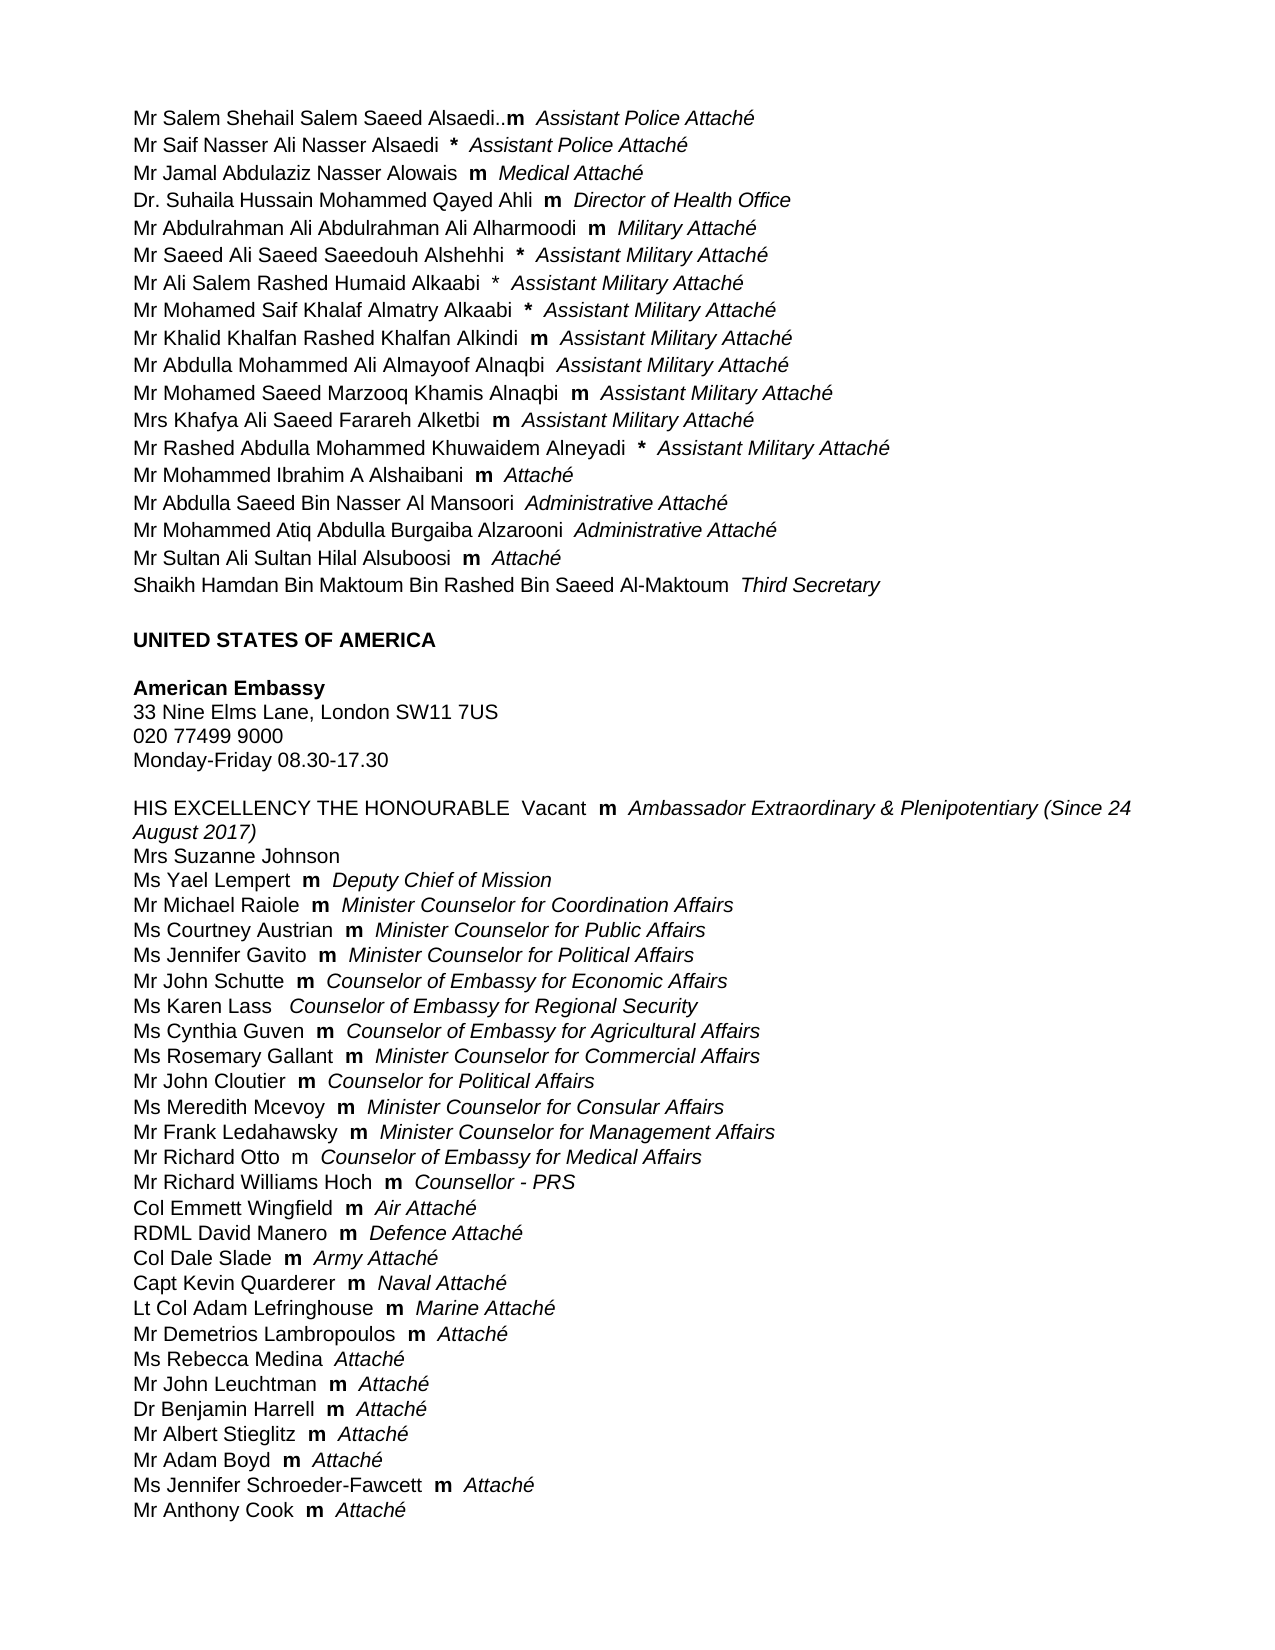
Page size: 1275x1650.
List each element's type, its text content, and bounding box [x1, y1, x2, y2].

text Mr Frank Ledahawsky m Minister Counselor for Management Affairs [133, 1120, 1179, 1144]
text Shaikh Hamdan Bin Maktoum Bin Rashed Bin Saeed Al-Maktoum Third Secretary [133, 573, 1181, 597]
text Mr Anthony Cook m Attaché [133, 1498, 1179, 1522]
text Ms Yael Lempert m Deputy Chief of Mission [133, 868, 1179, 892]
text Ms Cynthia Guven m Counselor of Embassy for Agricultural Affairs [133, 1019, 1179, 1043]
text Mr Mohamed Saeed Marzooq Khamis Alnaqbi m Assistant Military Attaché [133, 381, 1181, 404]
text Dr Benjamin Harrell m Attaché [133, 1397, 1179, 1421]
text Mr Richard Otto m Counselor of Embassy for Medical Affairs [133, 1145, 1179, 1169]
text Mr Sultan Ali Sultan Hilal Alsuboosi m Attaché [133, 546, 1181, 569]
text Mr Richard Williams Hoch m Counsellor - PRS [133, 1170, 1179, 1194]
text Ms Rosemary Gallant m Minister Counselor for Commercial Affairs [133, 1044, 1179, 1068]
text Ms Jennifer Gavito m Minister Counselor for Political Affairs [133, 943, 1179, 967]
text Mr Albert Stieglitz m Attaché [133, 1422, 1179, 1446]
text Mr John Cloutier m Counselor for Political Affairs [133, 1069, 1179, 1093]
text Mrs Khafya Ali Saeed Farareh Alketbi m Assistant Military Attaché [133, 408, 1181, 432]
text Mr Rashed Abdulla Mohammed Khuwaidem Alneyadi * Assistant Military Attaché [133, 436, 1181, 459]
text Capt Kevin Quarderer m Naval Attaché [133, 1271, 1179, 1295]
text Mr Mohamed Saif Khalaf Almatry Alkaabi * Assistant Military Attaché [133, 298, 1181, 322]
text Monday-Friday 08.30-17.30 [133, 748, 1181, 772]
text Mr John Leuchtman m Attaché [133, 1372, 1179, 1396]
text Mr Michael Raiole m Minister Counselor for Coordination Affairs [133, 893, 1179, 917]
text Mr Khalid Khalfan Rashed Khalfan Alkindi m Assistant Military Attaché [133, 326, 1181, 349]
text RDML David Manero m Defence Attaché [133, 1221, 1179, 1244]
text Ms Courtney Austrian m Minister Counselor for Public Affairs [133, 918, 1179, 942]
text 020 77499 9000 [133, 724, 1181, 748]
text Col Emmett Wingfield m Air Attaché [133, 1195, 1179, 1219]
text Lt Col Adam Lefringhouse m Marine Attaché [133, 1296, 1179, 1320]
text 33 Nine Elms Lane, London SW11 7US [133, 700, 1181, 724]
text Mr Saeed Ali Saeed Saeedouh Alshehhi * Assistant Military Attaché [133, 243, 1181, 267]
subtitle American Embassy [133, 676, 1181, 700]
text Mr Salem Shehail Salem Saeed Alsaedi..m Assistant Police Attaché [133, 106, 1181, 129]
text Mr Mohammed Atiq Abdulla Burgaiba Alzarooni Administrative Attaché [133, 518, 1181, 542]
text Mr Adam Boyd m Attaché [133, 1447, 1179, 1471]
text Mr Abdulla Mohammed Ali Almayoof Alnaqbi Assistant Military Attaché [133, 353, 1181, 377]
text Mr John Schutte m Counselor of Embassy for Economic Affairs [133, 968, 1179, 992]
text Mrs Suzanne Johnson [133, 844, 1181, 868]
text Mr Mohammed Ibrahim A Alshaibani m Attaché [133, 463, 1181, 487]
text Mr Ali Salem Rashed Humaid Alkaabi * Assistant Military Attaché [133, 271, 1181, 294]
text UNITED STATES OF AMERICA [133, 628, 1181, 652]
text Ms Karen Lass Counselor of Embassy for Regional Security [133, 994, 1179, 1018]
text Col Dale Slade m Army Attaché [133, 1246, 1179, 1270]
text Mr Demetrios Lambropoulos m Attaché [133, 1321, 1179, 1345]
text Ms Meredith Mcevoy m Minister Counselor for Consular Affairs [133, 1094, 1179, 1118]
text Mr Abdulla Saeed Bin Nasser Al Mansoori Administrative Attaché [133, 491, 1181, 514]
text Ms Rebecca Medina Attaché [133, 1347, 1179, 1371]
text Dr. Suhaila Hussain Mohammed Qayed Ahli m Director of Health Office [133, 188, 1181, 212]
text HIS EXCELLENCY THE HONOURABLE Vacant m Ambassador Extraordinary & Plenipotentiary (Since 24 August 2017) [133, 796, 1181, 844]
text Mr Jamal Abdulaziz Nasser Alowais m Medical Attaché [133, 161, 1181, 184]
text Mr Saif Nasser Ali Nasser Alsaedi * Assistant Police Attaché [133, 133, 1181, 157]
text Mr Abdulrahman Ali Abdulrahman Ali Alharmoodi m Military Attaché [133, 216, 1181, 239]
text Ms Jennifer Schroeder-Fawcett m Attaché [133, 1473, 1179, 1497]
